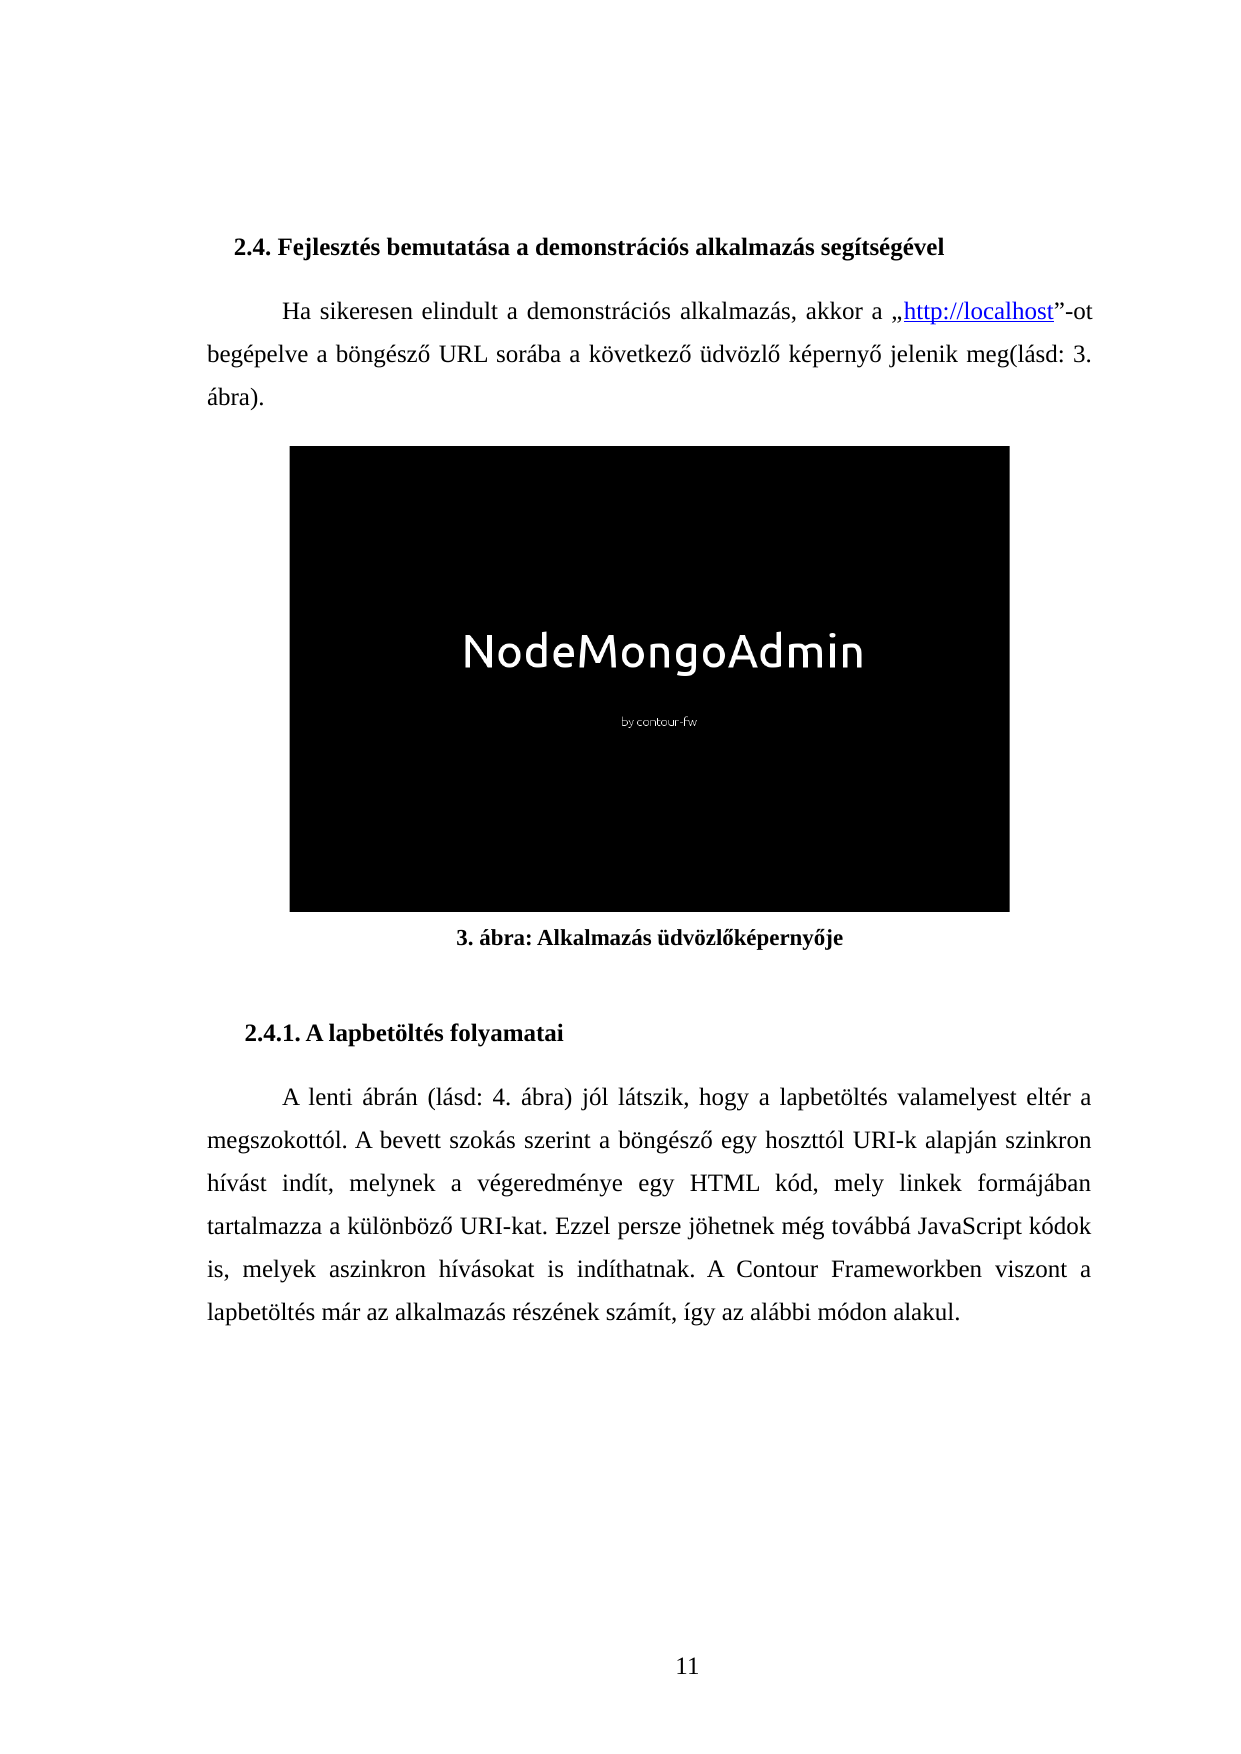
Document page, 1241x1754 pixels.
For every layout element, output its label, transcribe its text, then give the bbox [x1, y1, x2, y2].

text 3. ábra: Alkalmazás üdvözlőképernyője [207, 912, 1092, 951]
text A lenti ábrán (lásd: 4. ábra) jól látszik, hogy a lapbetöltés valamelyest eltér a megszokottól. A bevett szokás szerint a böngésző egy hoszttól URI-k alapján szinkron hívást indít, melynek a végeredménye egy HTML kód, mely linkek formájában tartalmazza a különböző URI-kat. Ezzel persze jöhetnek még továbbá JavaScript kódok is, melyek aszinkron hívásokat is indíthatnak. A Contour Frameworkben viszont a lapbetöltés már az alkalmazás részének számít, így az alábbi módon alakul. [207, 1082, 1092, 1326]
subtitle 2.4.1. A lapbetöltés folyamatai [244, 1018, 1092, 1047]
picture [289, 446, 1010, 912]
subtitle 2.4. Fejlesztés bemutatása a demonstrációs alkalmazás segítségével [207, 232, 1092, 261]
text Ha sikeresen elindult a demonstrációs alkalmazás, akkor a „http://localhost”-ot begépelve a böngésző URL sorába a következő üdvözlő képernyő jelenik meg(lásd: 3. ábra). [207, 296, 1092, 411]
